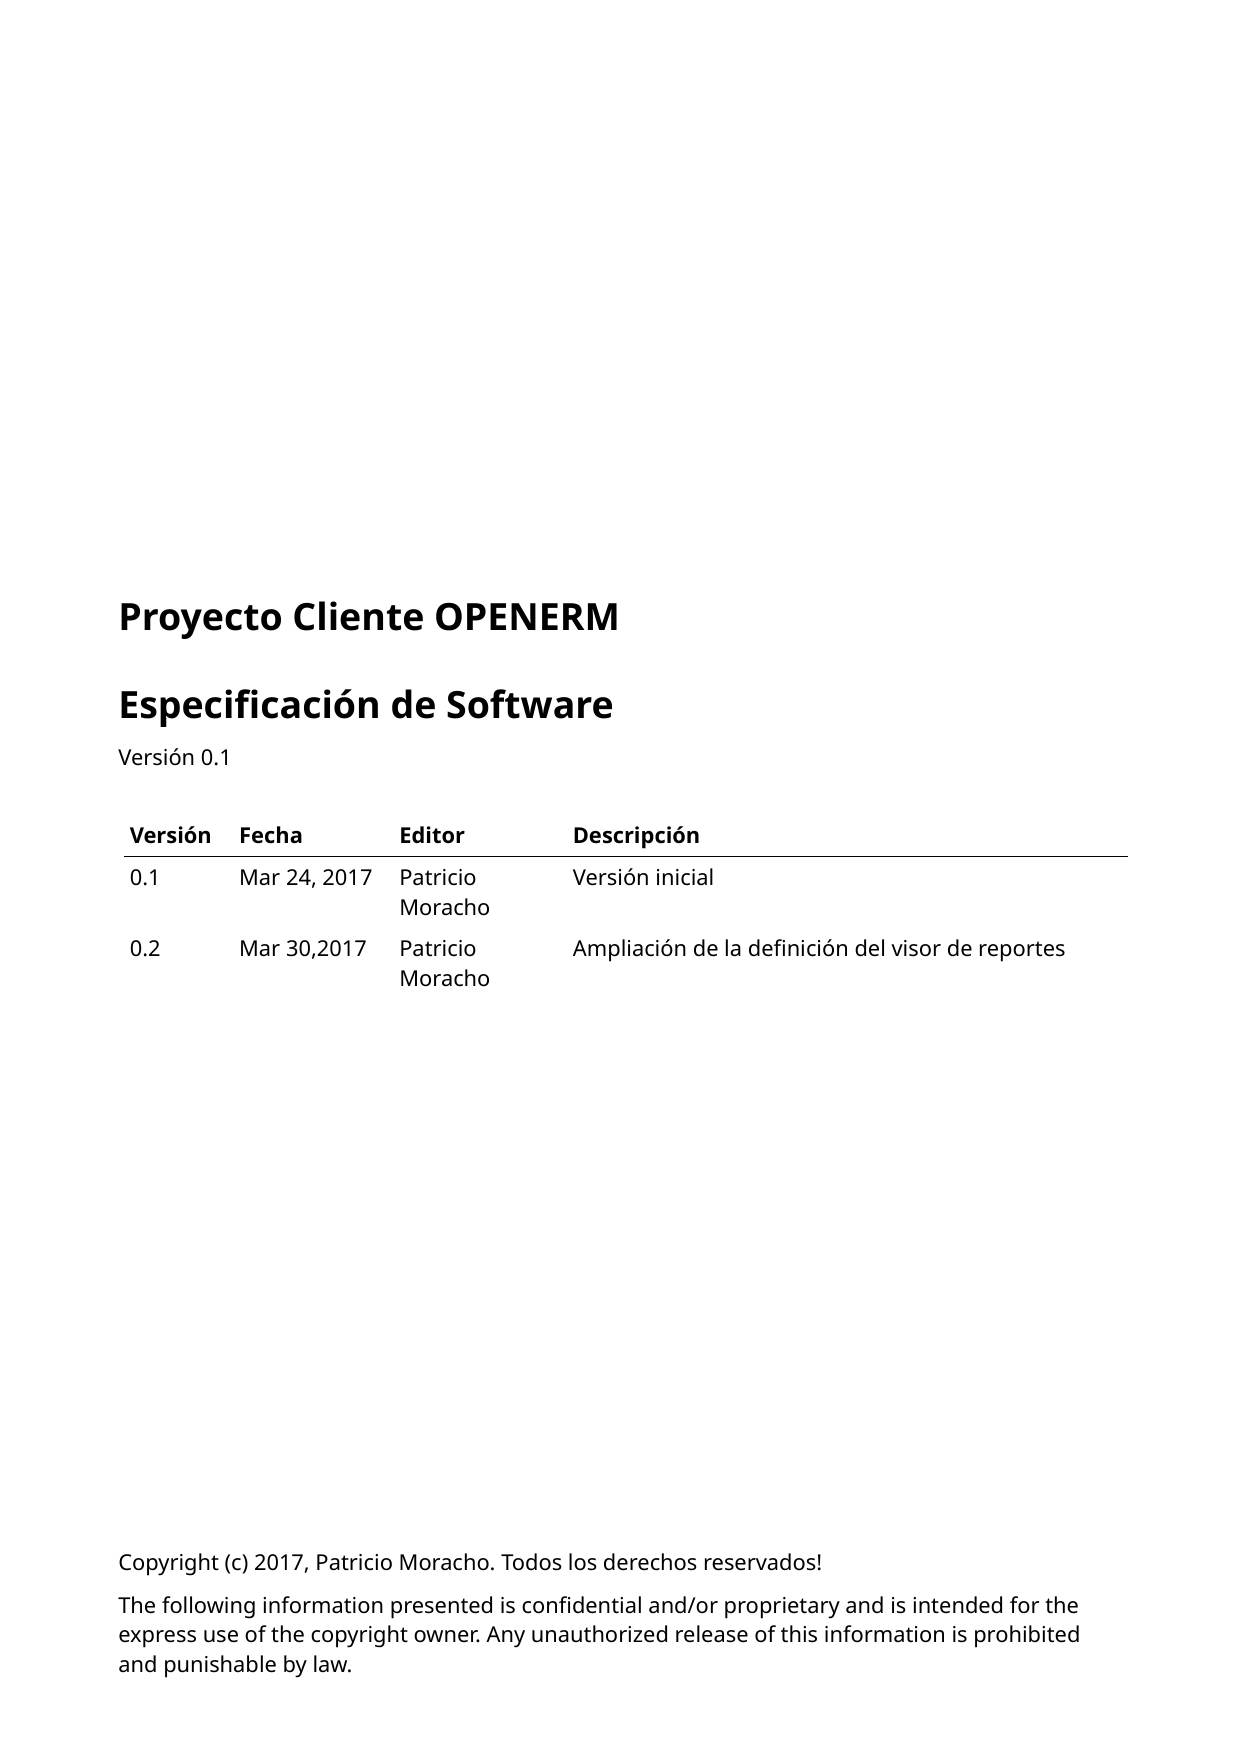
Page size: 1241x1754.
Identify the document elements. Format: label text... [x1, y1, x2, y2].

table_header Versión [124, 814, 233, 856]
subtitle Proyecto Cliente OPENERM [118, 590, 1122, 641]
table_cell Mar 30,2017 [233, 927, 393, 998]
table_header Descripción [567, 814, 1128, 856]
table_cell Versión inicial [567, 857, 1128, 927]
text Versión 0.1 [118, 742, 1122, 772]
table_cell Patricio Moracho [394, 927, 567, 998]
table_cell Ampliación de la definición del visor de reportes [567, 927, 1128, 998]
table_cell Mar 24, 2017 [233, 857, 393, 927]
table_header Fecha [233, 814, 393, 856]
table_header Editor [394, 814, 567, 856]
table_cell 0.2 [124, 927, 233, 998]
table_cell Patricio Moracho [394, 857, 567, 927]
table_cell 0.1 [124, 857, 233, 927]
subtitle Especificación de Software [118, 679, 1122, 730]
